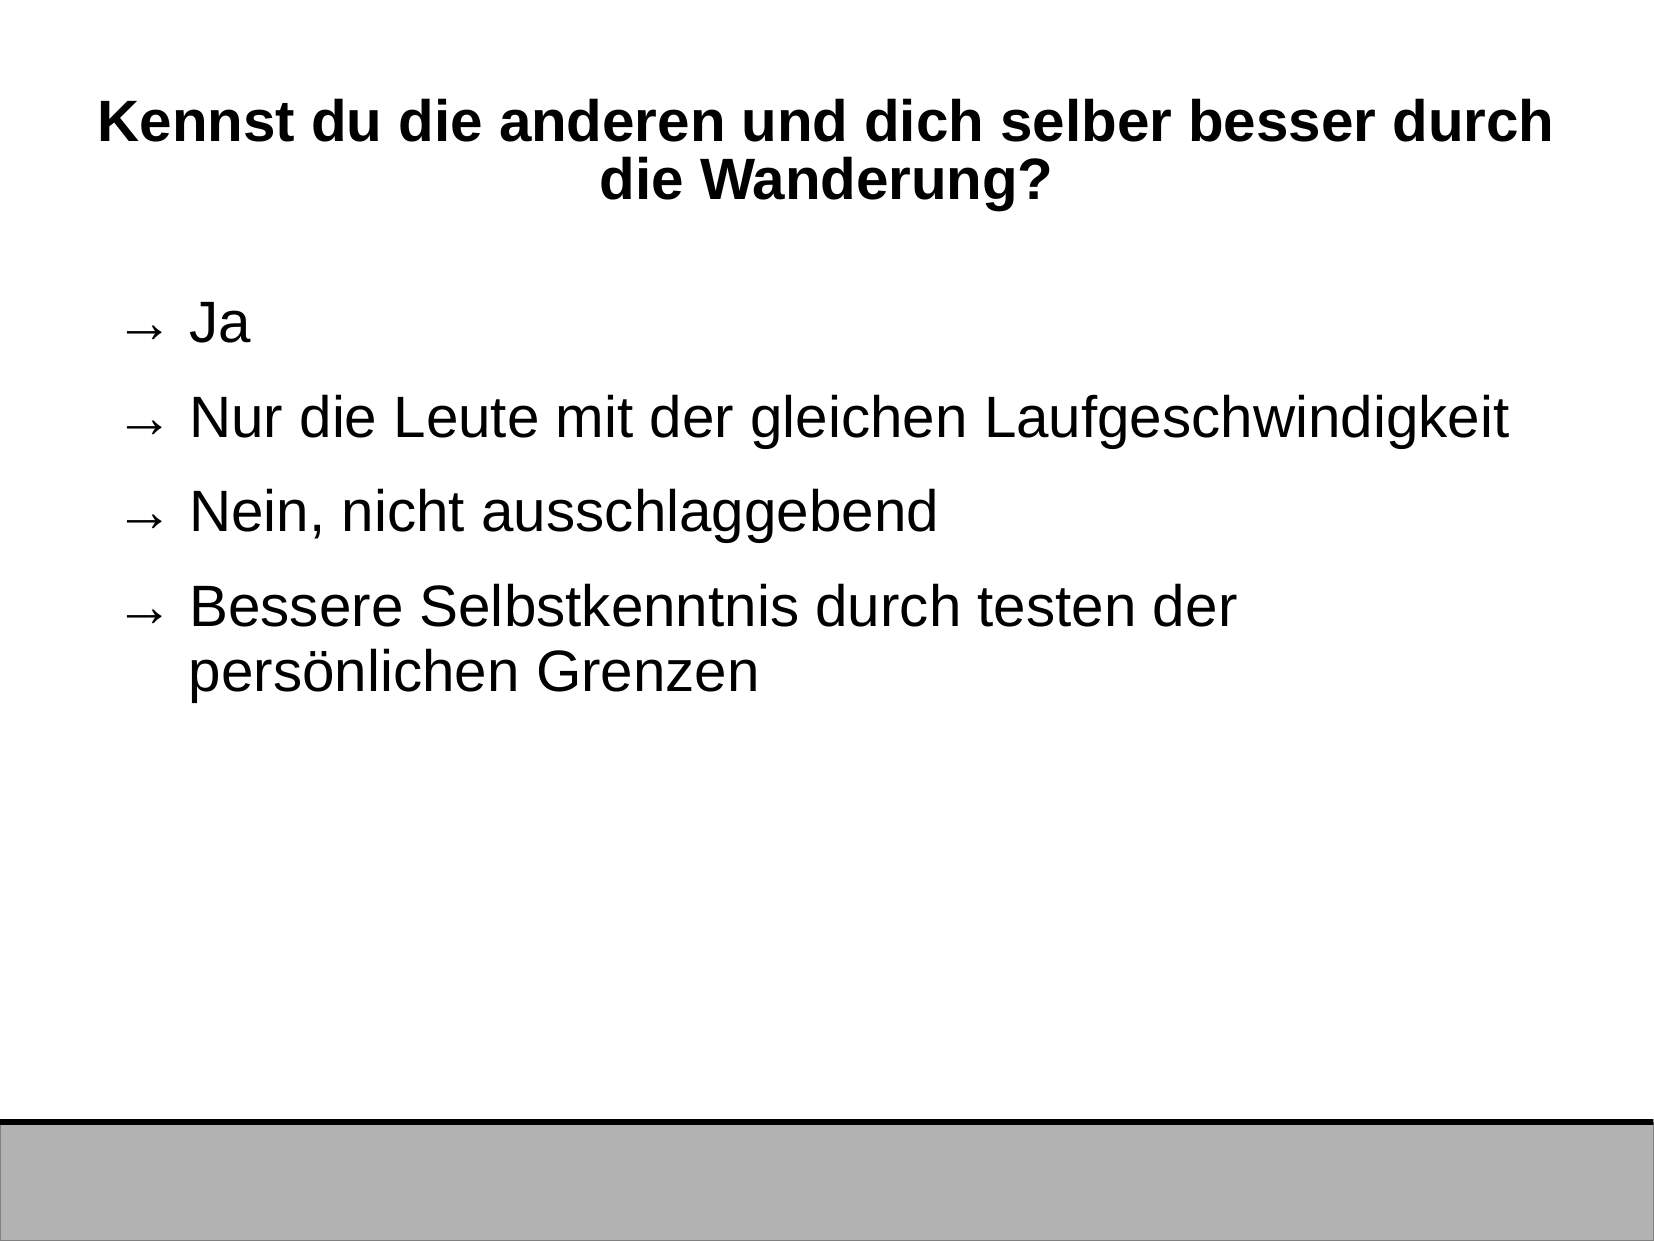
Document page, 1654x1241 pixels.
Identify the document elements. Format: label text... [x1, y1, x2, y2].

text_box [0, 1125, 1654, 1241]
list → Ja → Nur die Leute mit der gleichen Laufgeschwindigkeit → Nein, nicht ausschlaggebend → Bessere Selbstkenntnis durch testen der persönlichen Grenzen [82, 290, 1571, 1109]
title Kennst du die anderen und dich selber besser durch die Wanderung? [82, 49, 1571, 257]
